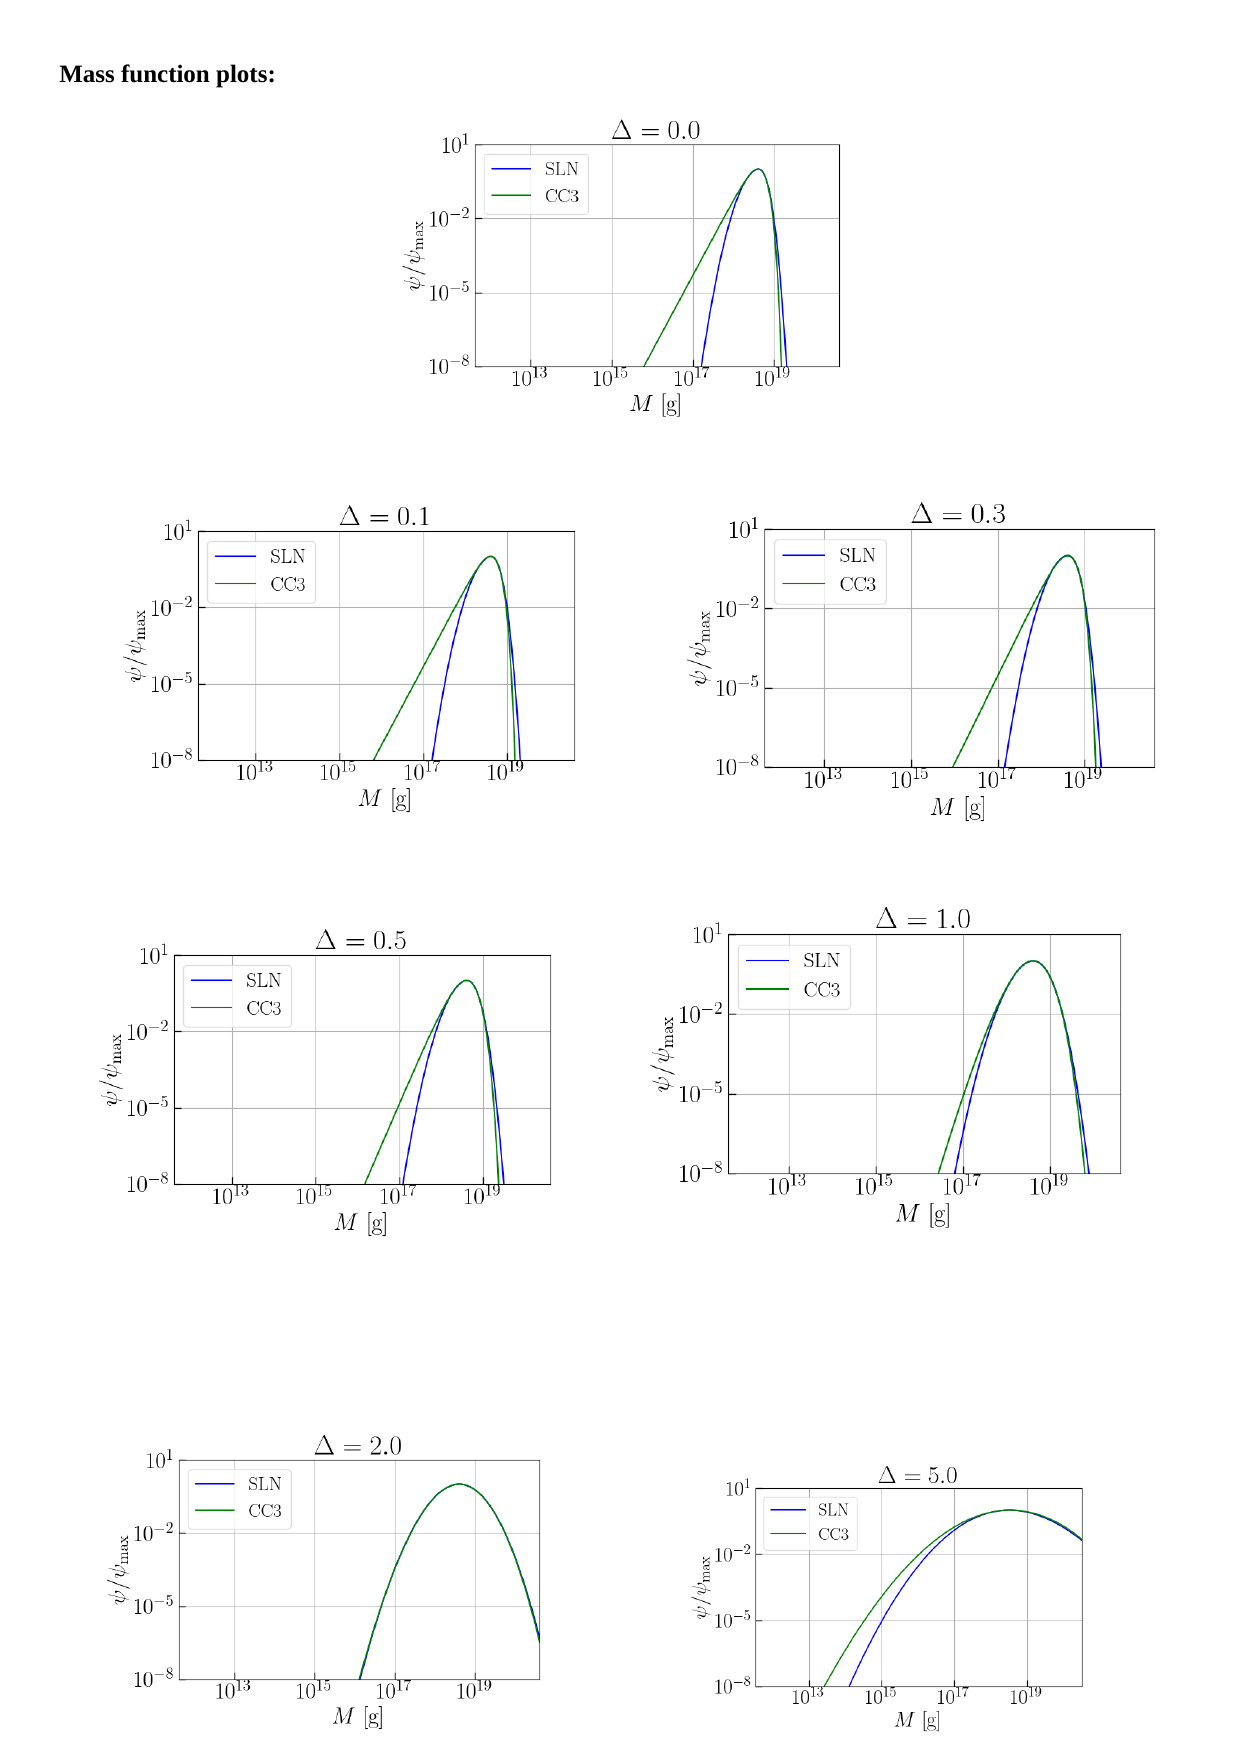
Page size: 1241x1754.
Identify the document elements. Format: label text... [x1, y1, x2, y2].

picture [73, 903, 575, 1262]
picture [623, 880, 1147, 1255]
text Mass function plots: [59, 59, 1181, 88]
picture [97, 479, 600, 838]
picture [377, 94, 864, 442]
picture [82, 1410, 564, 1754]
picture [660, 475, 1181, 848]
picture [668, 1443, 1104, 1754]
